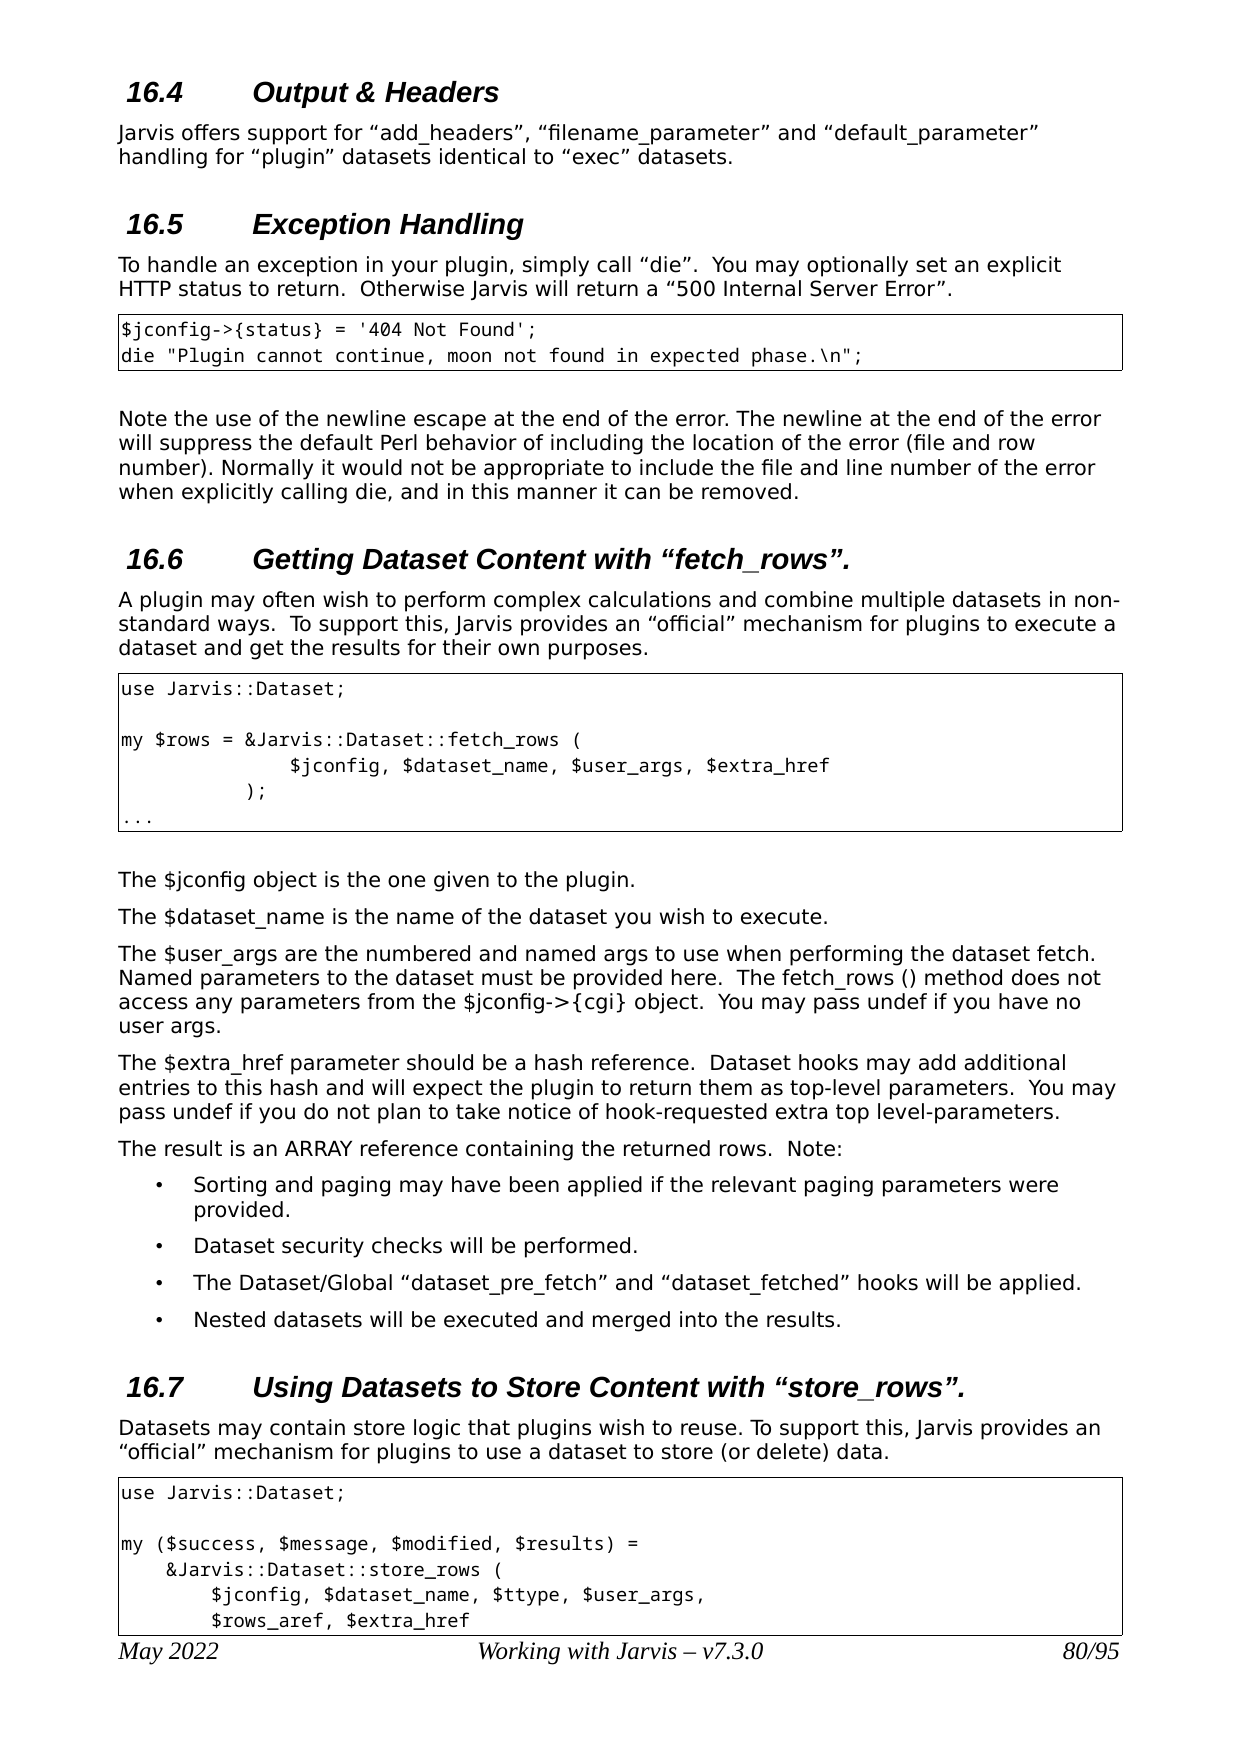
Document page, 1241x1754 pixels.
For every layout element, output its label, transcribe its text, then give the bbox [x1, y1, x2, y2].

text ); [119, 775, 1122, 801]
subtitle Output & Headers [118, 75, 1122, 108]
text $jconfig, $dataset_name, $ttype, $user_args, [119, 1579, 1122, 1604]
text $rows_aref, $extra_href [119, 1604, 1122, 1635]
text die "Plugin cannot continue, moon not found in expected phase.\n"; [119, 340, 1122, 370]
text &Jarvis::Dataset::store_rows ( [119, 1553, 1122, 1579]
text The $jconfig object is the one given to the plugin. [118, 868, 1122, 892]
text $jconfig->{status} = '404 Not Found'; [119, 315, 1122, 340]
list Dataset security checks will be performed. [156, 1234, 1122, 1259]
text ... [119, 801, 1122, 831]
subtitle Using Datasets to Store Content with “store_rows”. [118, 1370, 1122, 1403]
subtitle Getting Dataset Content with “fetch_rows”. [118, 542, 1122, 575]
text The $user_args are the numbered and named args to use when performing the dataset fetch. Named parameters to the dataset must be provided here. The fetch_rows () method does not access any parameters from the $jconfig->{cgi} object. You may pass undef if you have no user args. [118, 942, 1122, 1039]
text Datasets may contain store logic that plugins wish to reuse. To support this, Jarvis provides an “official” mechanism for plugins to use a dataset to store (or delete) data. [118, 1416, 1122, 1464]
text $jconfig, $dataset_name, $user_args, $extra_href [119, 750, 1122, 775]
text Note the use of the newline escape at the end of the error. The newline at the end of the error will suppress the default Perl behavior of including the location of the error (file and row number). Normally it would not be appropriate to include the file and line number of the error when explicitly calling die, and in this manner it can be removed. [118, 407, 1122, 504]
text The result is an ARRAY reference containing the returned rows. Note: [118, 1137, 1122, 1161]
text Jarvis offers support for “add_headers”, “filename_parameter” and “default_parameter” handling for “plugin” datasets identical to “exec” datasets. [118, 121, 1122, 169]
text The $dataset_name is the name of the dataset you wish to execute. [118, 905, 1122, 929]
text use Jarvis::Dataset; [119, 1478, 1122, 1505]
text use Jarvis::Dataset; [119, 674, 1122, 701]
text my $rows = &Jarvis::Dataset::fetch_rows ( [119, 724, 1122, 750]
text A plugin may often wish to perform complex calculations and combine multiple datasets in non-standard ways. To support this, Jarvis provides an “official” mechanism for plugins to execute a dataset and get the results for their own purposes. [118, 588, 1122, 661]
text To handle an exception in your plugin, simply call “die”. You may optionally set an explicit HTTP status to return. Otherwise Jarvis will return a “500 Internal Server Error”. [118, 253, 1122, 302]
text The $extra_href parameter should be a hash reference. Dataset hooks may add additional entries to this hash and will expect the plugin to return them as top-level parameters. You may pass undef if you do not plan to take notice of hook-requested extra top level-parameters. [118, 1051, 1122, 1124]
list Nested datasets will be executed and merged into the results. [156, 1308, 1122, 1332]
text my ($success, $message, $modified, $results) = [119, 1528, 1122, 1553]
subtitle Exception Handling [118, 207, 1122, 241]
list Sorting and paging may have been applied if the relevant paging parameters were provided. [156, 1173, 1122, 1222]
list The Dataset/Global “dataset_pre_fetch” and “dataset_fetched” hooks will be applied. [156, 1271, 1122, 1296]
